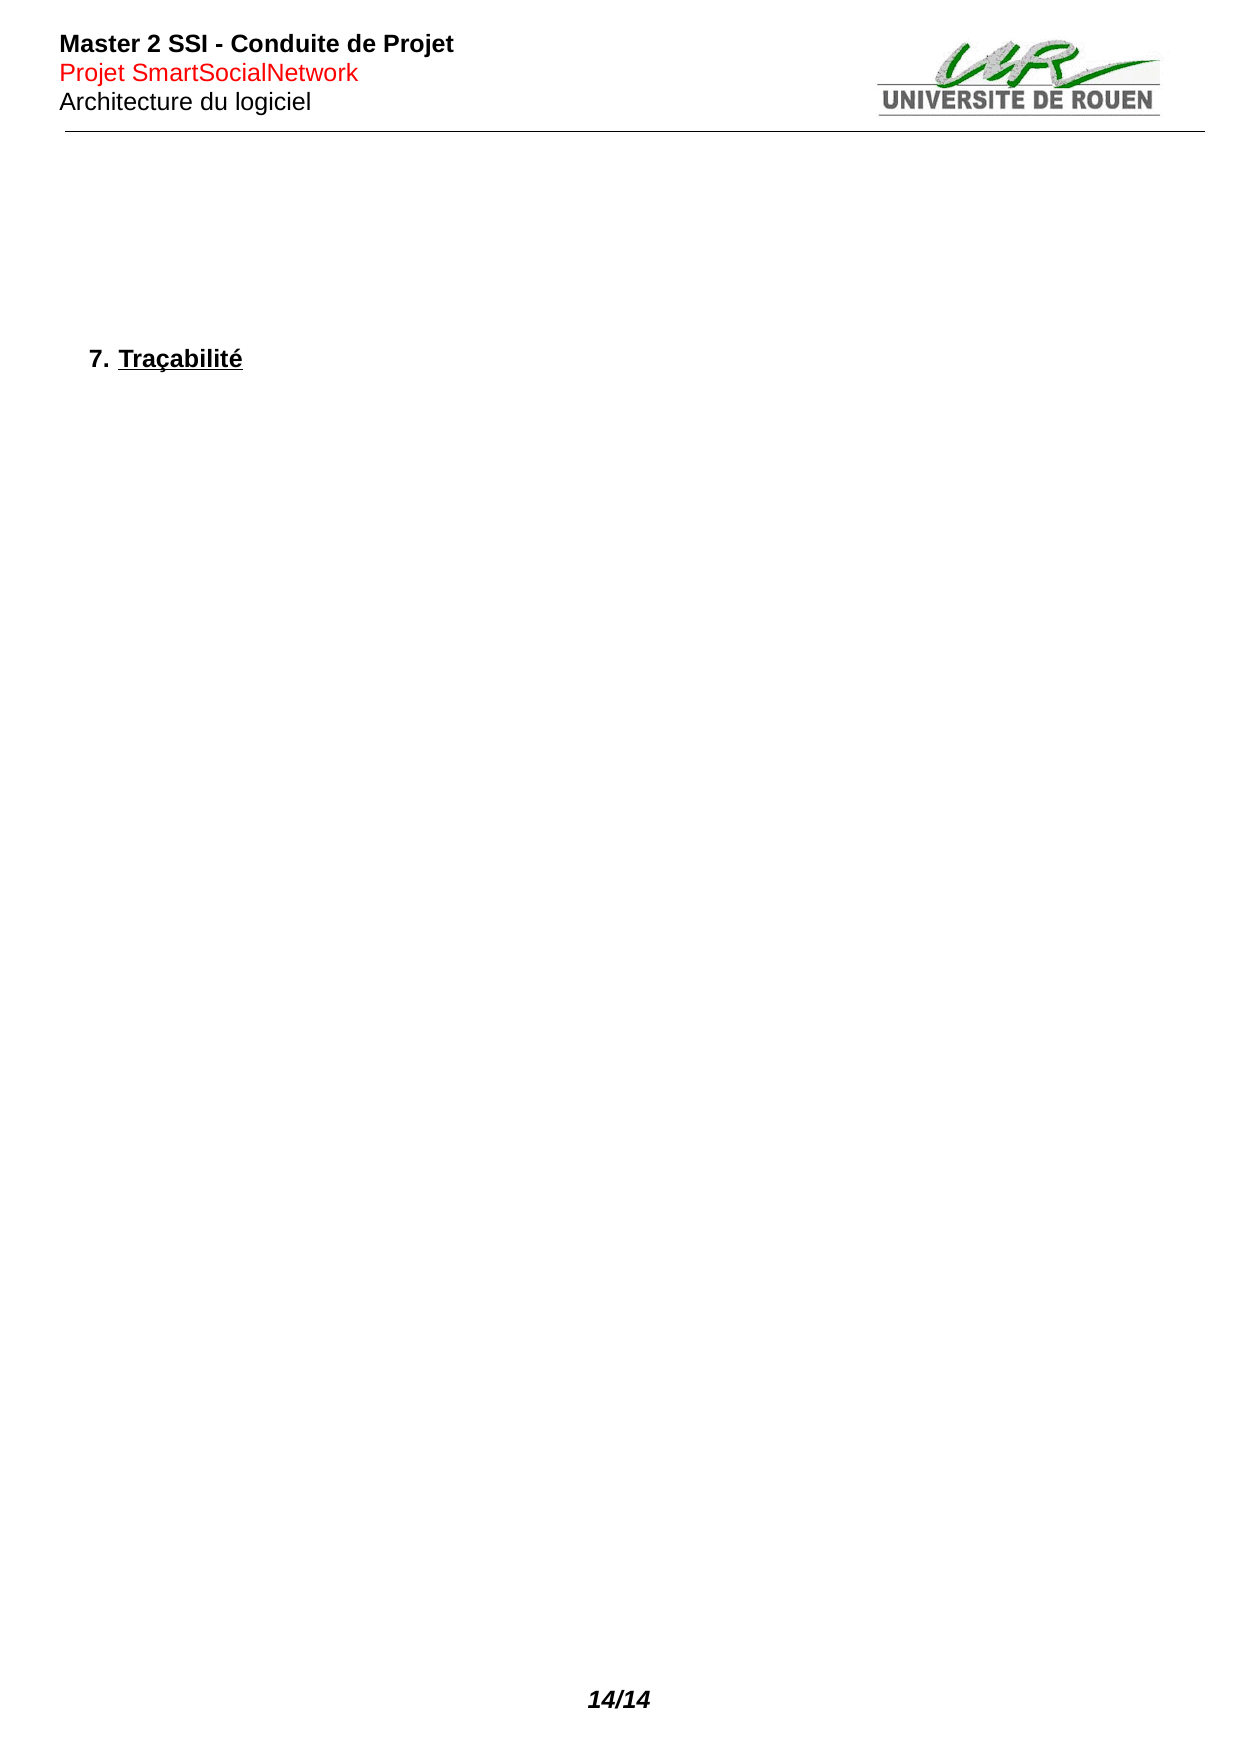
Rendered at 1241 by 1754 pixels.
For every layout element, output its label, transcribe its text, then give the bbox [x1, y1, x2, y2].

subtitle Traçabilité [89, 344, 1181, 373]
picture [872, 32, 1170, 118]
